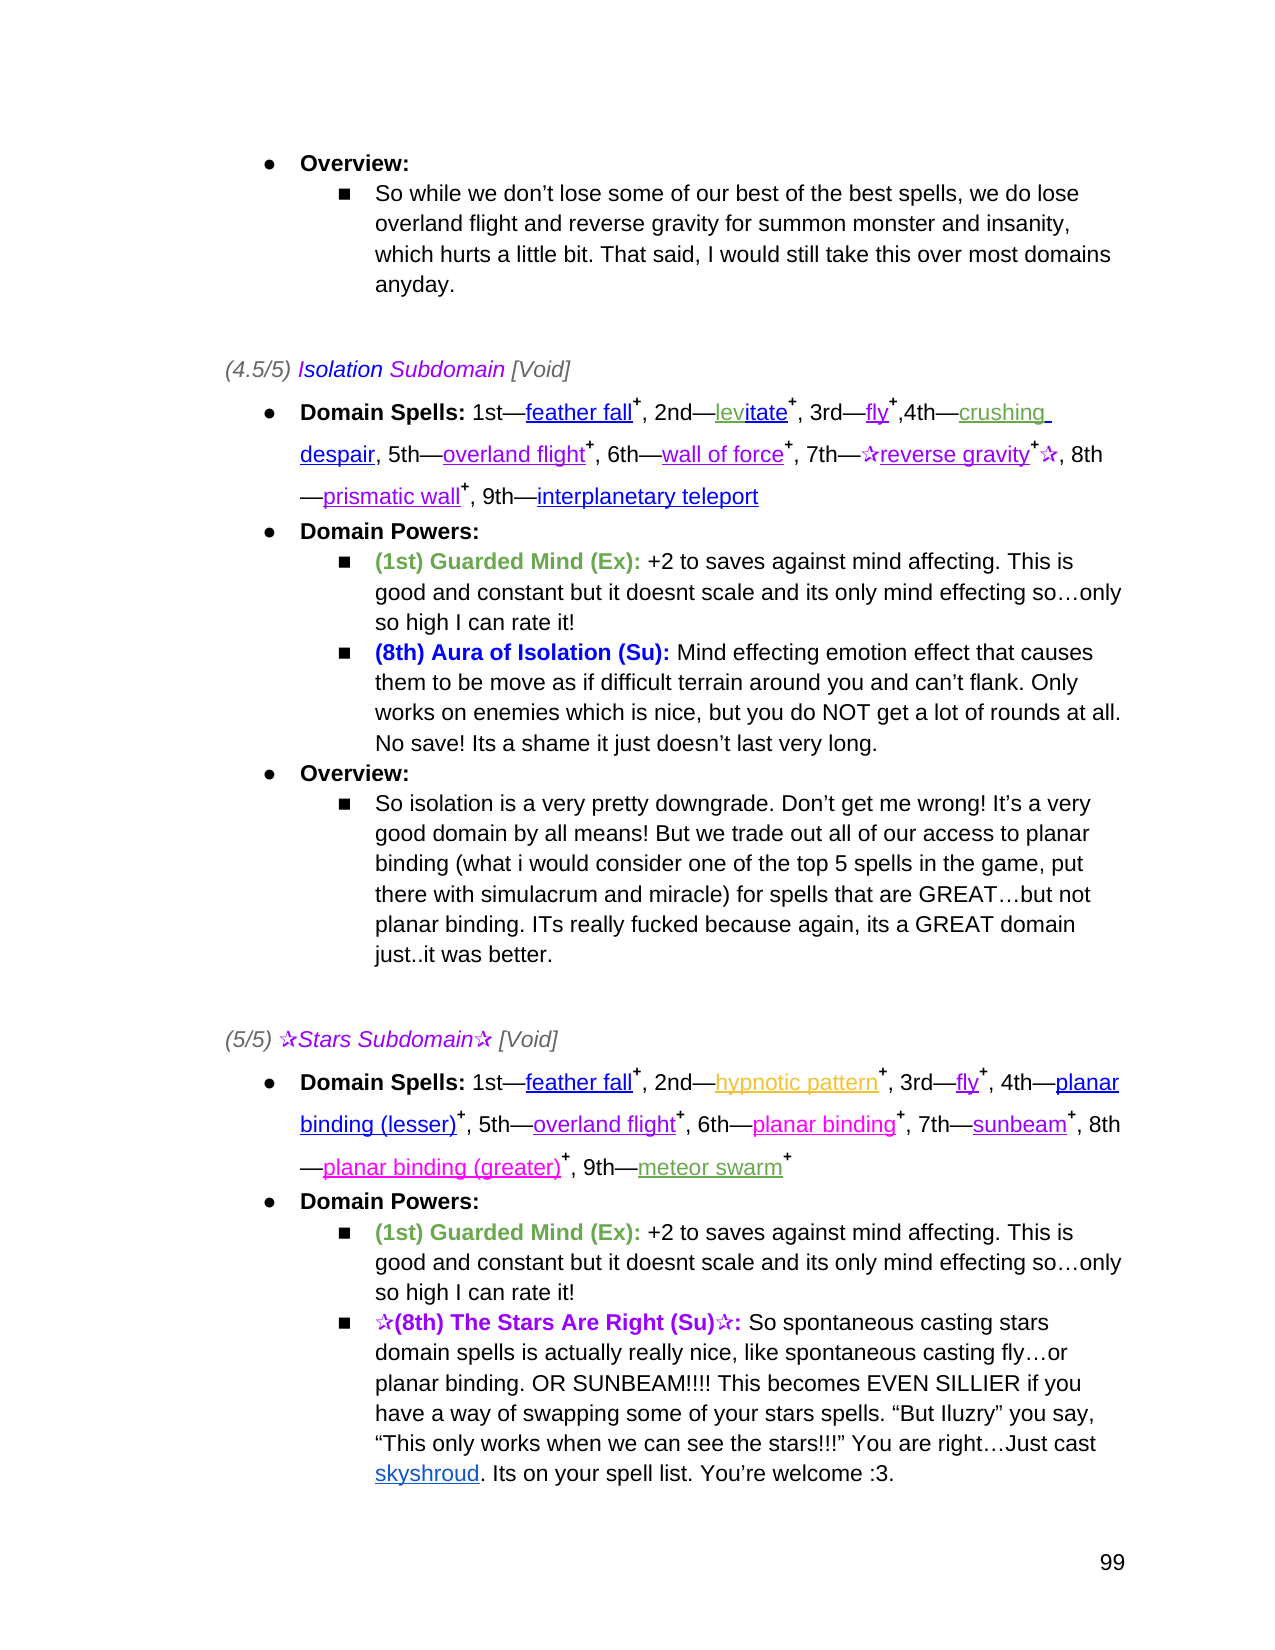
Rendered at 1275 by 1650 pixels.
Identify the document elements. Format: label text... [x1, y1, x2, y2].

list Domain Spells: 1st—feather fall+, 2nd—hypnotic pattern+, 3rd—fly+, 4th—planar binding (lesser)+, 5th—overland flight+, 6th—planar binding+, 7th—sunbeam+, 8th—planar binding (greater)+, 9th—meteor swarm+ [262, 1061, 1125, 1183]
list Overview: [262, 760, 1125, 786]
list Overview: [262, 150, 1125, 176]
list (8th) Aura of Isolation (Su): Mind effecting emotion effect that causes them to be move as if difficult terrain around you and can’t flank. Only works on enemies which is nice, but you do NOT get a lot of rounds at all. No save! Its a shame it just doesn’t last very long. [337, 639, 1125, 756]
list Domain Spells: 1st—feather fall+, 2nd—levitate+, 3rd—fly+,4th—crushing despair, 5th—overland flight+, 6th—wall of force+, 7th—✰reverse gravity+✰, 8th—prismatic wall+, 9th—interplanetary teleport [262, 391, 1125, 513]
subtitle (4.5/5) Isolation Subdomain [Void] [225, 356, 1125, 383]
subtitle (5/5) ✰Stars Subdomain✰ [Void] [225, 1026, 1125, 1053]
list Domain Powers: [262, 518, 1125, 544]
list Domain Powers: [262, 1188, 1125, 1215]
list ✰(8th) The Stars Are Right (Su)✰: So spontaneous casting stars domain spells is actually really nice, like spontaneous casting fly…or planar binding. OR SUNBEAM!!!! This becomes EVEN SILLIER if you have a way of swapping some of your stars spells. “But Iluzry” you say, “This only works when we can see the stars!!!” You are right…Just cast skyshroud. Its on your spell list. You’re welcome :3. [337, 1309, 1125, 1487]
list (1st) Guarded Mind (Ex): +2 to saves against mind affecting. This is good and constant but it doesnt scale and its only mind effecting so…only so high I can rate it! [337, 548, 1125, 635]
list (1st) Guarded Mind (Ex): +2 to saves against mind affecting. This is good and constant but it doesnt scale and its only mind effecting so…only so high I can rate it! [337, 1218, 1125, 1305]
list So isolation is a very pretty downgrade. Don’t get me wrong! It’s a very good domain by all means! But we trade out all of our access to planar binding (what i would consider one of the top 5 spells in the game, put there with simulacrum and miracle) for spells that are GREAT…but not planar binding. ITs really fucked because again, its a GREAT domain just..it was better. [337, 790, 1125, 967]
list So while we don’t lose some of our best of the best spells, we do lose overland flight and reverse gravity for summon monster and insanity, which hurts a little bit. That said, I would still take this over most domains anyday. [337, 180, 1125, 297]
